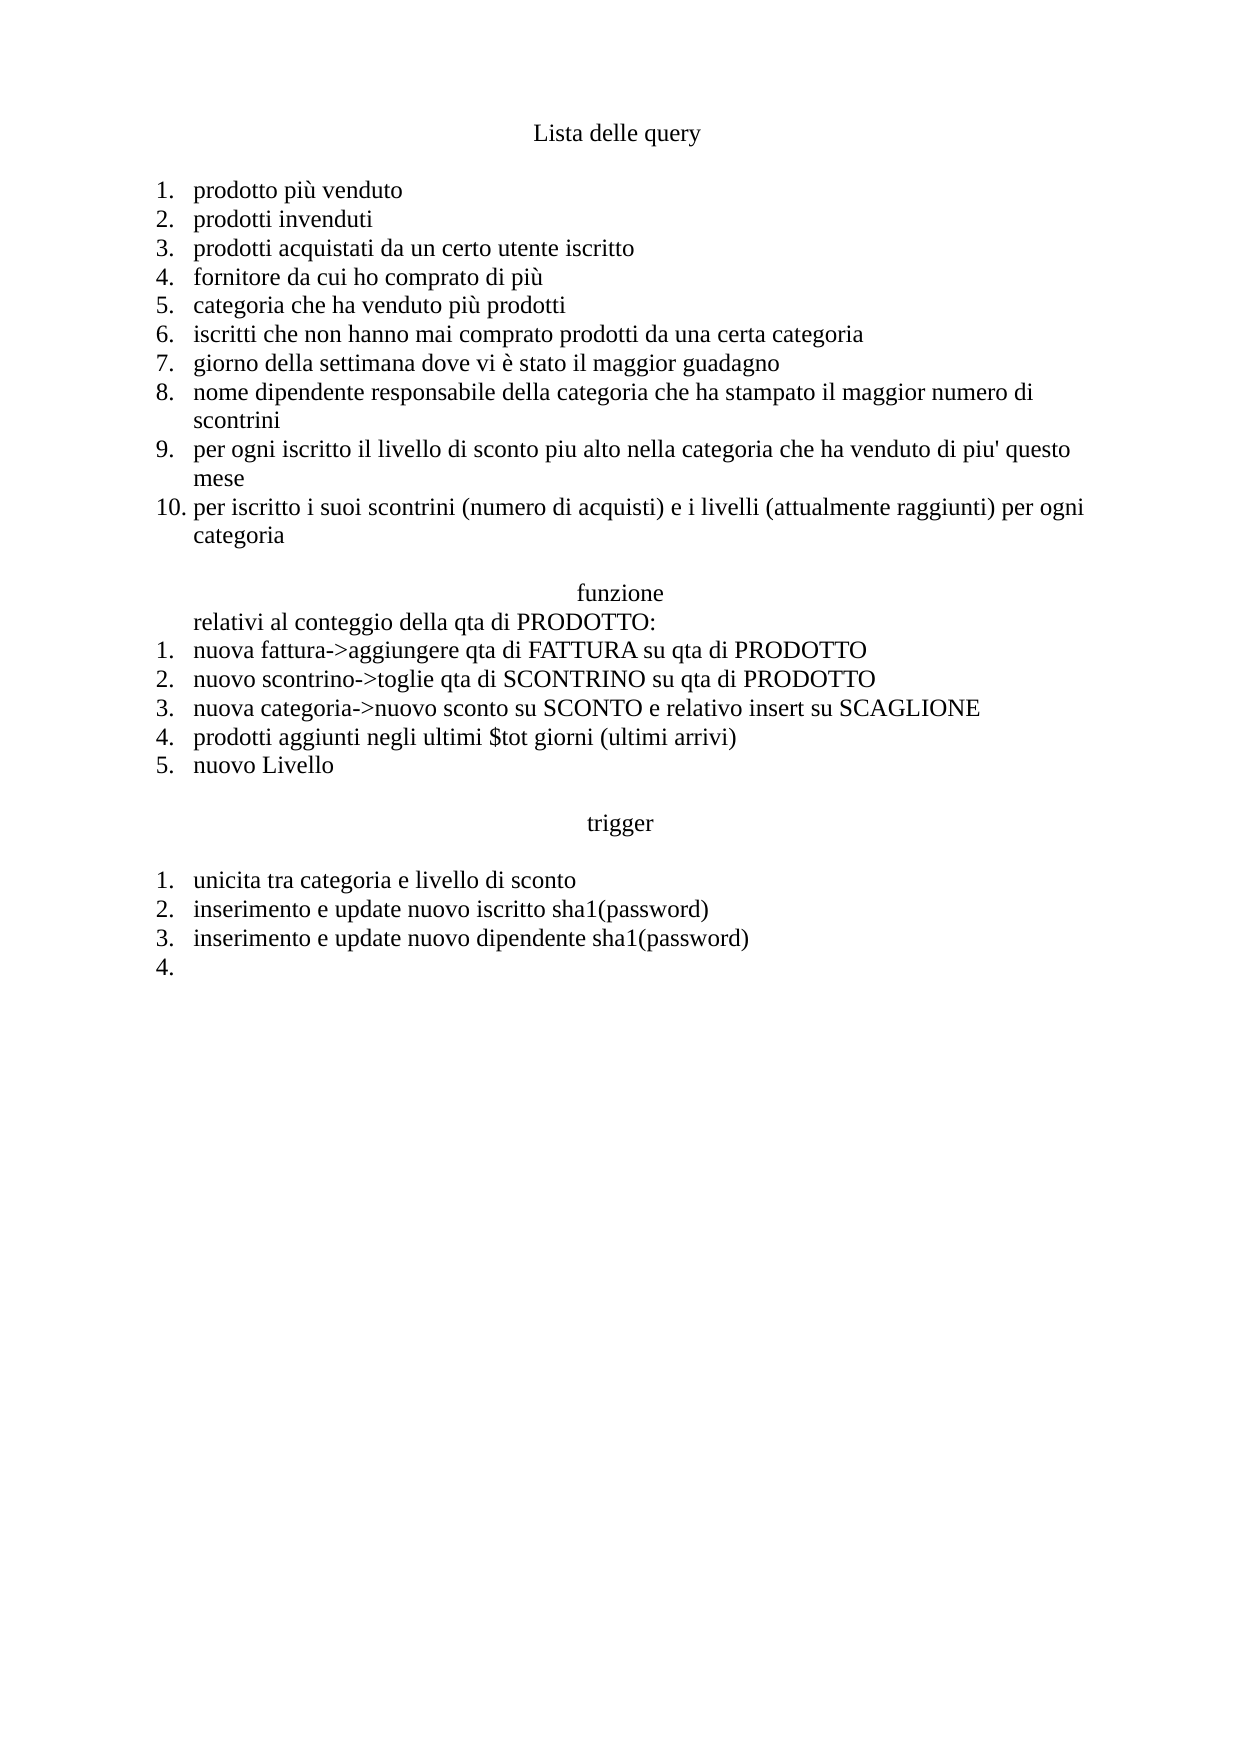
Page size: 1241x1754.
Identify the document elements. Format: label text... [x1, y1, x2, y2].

text Lista delle query [118, 118, 1122, 147]
list unicita tra categoria e livello di sconto [156, 866, 1122, 894]
list nuovo Livello [156, 751, 1122, 779]
list per iscritto i suoi scontrini (numero di acquisti) e i livelli (attualmente raggiunti) per ogni categoria [156, 492, 1122, 549]
list prodotto più venduto [156, 176, 1122, 204]
list iscritti che non hanno mai comprato prodotti da una certa categoria [156, 319, 1122, 348]
list prodotti aggiunti negli ultimi $tot giorni (ultimi arrivi) [156, 722, 1122, 751]
list relativi al conteggio della qta di PRODOTTO: [156, 607, 1122, 636]
list inserimento e update nuovo iscritto sha1(password) [156, 894, 1122, 923]
text trigger [118, 808, 1122, 837]
list giorno della settimana dove vi è stato il maggior guadagno [156, 348, 1122, 377]
list nuova categoria->nuovo sconto su SCONTO e relativo insert su SCAGLIONE [156, 693, 1122, 722]
list prodotti acquistati da un certo utente iscritto [156, 233, 1122, 262]
list fornitore da cui ho comprato di più [156, 262, 1122, 291]
list nuovo scontrino->toglie qta di SCONTRINO su qta di PRODOTTO [156, 664, 1122, 693]
list prodotti invenduti [156, 204, 1122, 233]
list nome dipendente responsabile della categoria che ha stampato il maggior numero di scontrini [156, 377, 1122, 434]
list nuova fattura->aggiungere qta di FATTURA su qta di PRODOTTO [156, 636, 1122, 664]
text funzione [118, 578, 1122, 607]
list inserimento e update nuovo dipendente sha1(password) [156, 923, 1122, 952]
list categoria che ha venduto più prodotti [156, 291, 1122, 319]
list per ogni iscritto il livello di sconto piu alto nella categoria che ha venduto di piu' questo mese [156, 434, 1122, 492]
